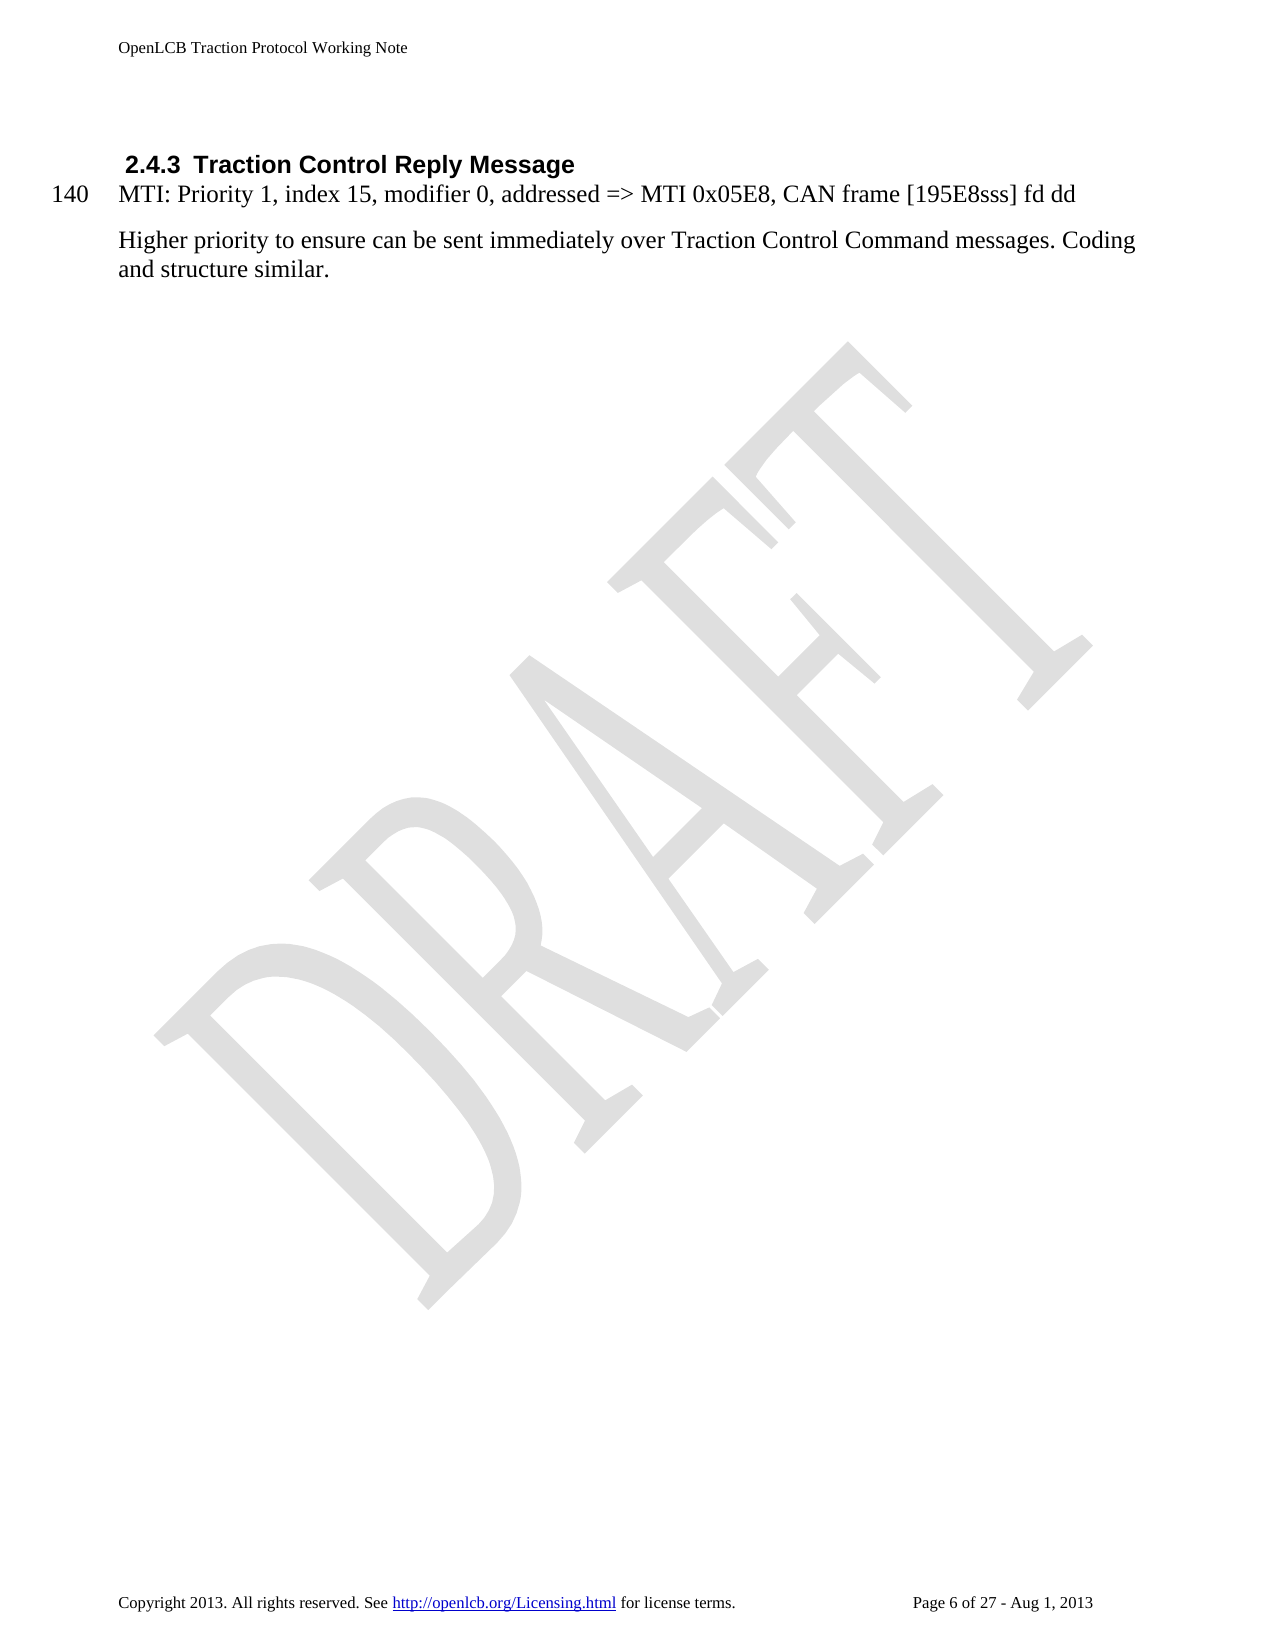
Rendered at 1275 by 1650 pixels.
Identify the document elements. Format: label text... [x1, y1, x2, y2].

text MTI: Priority 1, index 15, modifier 0, addressed => MTI 0x05E8, CAN frame [195E8sss] fd dd [118, 179, 1157, 207]
text Higher priority to ensure can be sent immediately over Traction Control Command messages. Coding and structure similar. [118, 225, 1157, 283]
subtitle Traction Control Reply Message [118, 150, 1157, 179]
